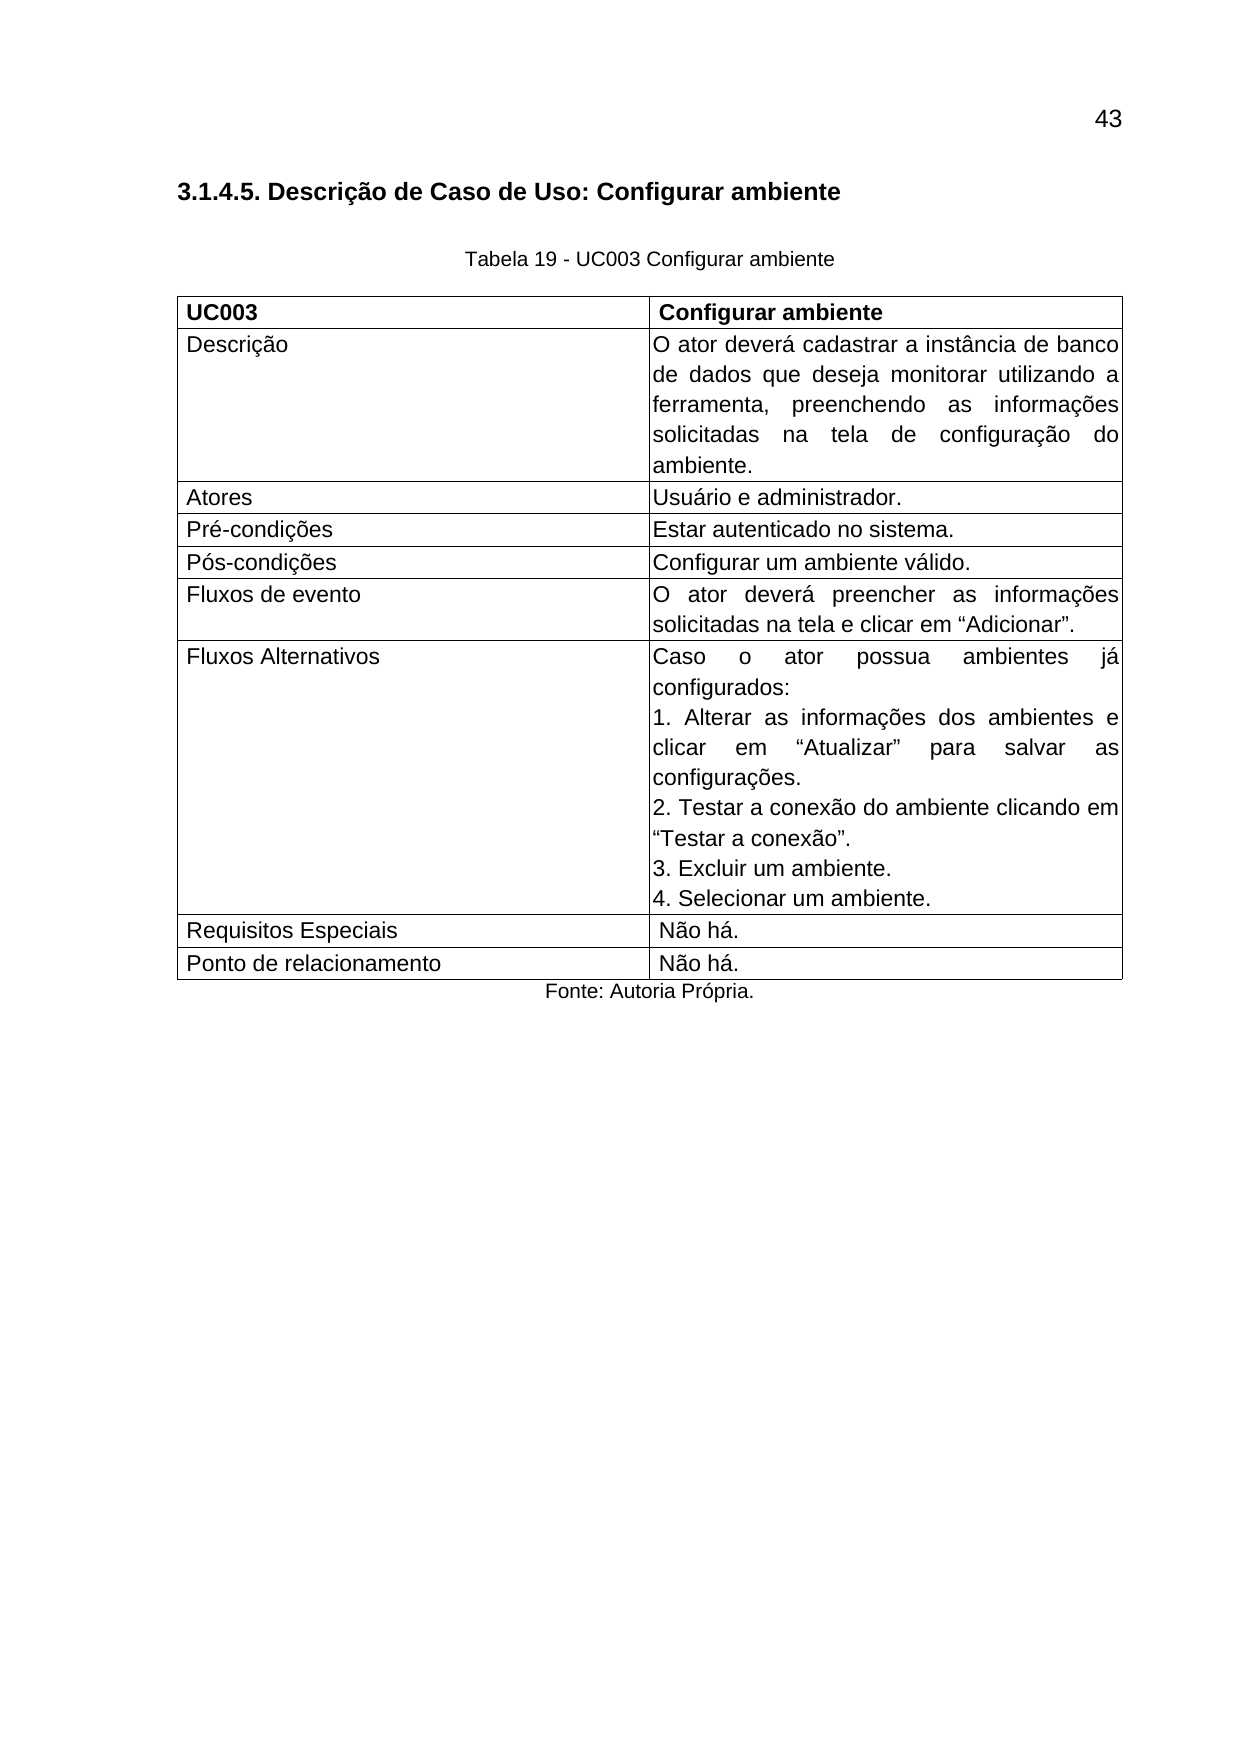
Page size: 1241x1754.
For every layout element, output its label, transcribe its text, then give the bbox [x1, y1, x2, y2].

subtitle 3.1.4.5. Descrição de Caso de Uso: Configurar ambiente [177, 177, 1122, 206]
table_header Configurar ambiente [650, 297, 1122, 328]
table_cell Pós-condições [178, 547, 649, 578]
table_cell Fluxos Alternativos [178, 641, 649, 914]
table_cell Descrição [178, 329, 649, 481]
table_cell Requisitos Especiais [178, 915, 649, 947]
table_cell O ator deverá cadastrar a instância de banco de dados que deseja monitorar utilizando a ferramenta, preenchendo as informações solicitadas na tela de configuração do ambiente. [650, 329, 1122, 481]
table_cell Ponto de relacionamento [178, 948, 649, 979]
table_cell Atores [178, 482, 649, 513]
table_cell Não há. [650, 948, 1122, 979]
table_cell Fluxos de evento [178, 579, 649, 640]
table_cell O ator deverá preencher as informações solicitadas na tela e clicar em “Adicionar”. [650, 579, 1122, 640]
table_cell Configurar um ambiente válido. [650, 547, 1122, 578]
table_header UC003 [178, 297, 649, 328]
text Fonte: Autoria Própria. [177, 980, 1122, 1003]
table_cell Pré-condições [178, 514, 649, 546]
table_cell Estar autenticado no sistema. [650, 514, 1122, 546]
text Tabela 19 - UC003 Configurar ambiente [177, 247, 1122, 271]
table_cell Caso o ator possua ambientes já configurados: 1. Alterar as informações dos ambientes e clicar em “Atualizar” para salvar as configurações. 2. Testar a conexão do ambiente clicando em “Testar a conexão”. 3. Excluir um ambiente. 4. Selecionar um ambiente. [650, 641, 1122, 914]
table_cell Não há. [650, 915, 1122, 947]
table_cell Usuário e administrador. [650, 482, 1122, 513]
